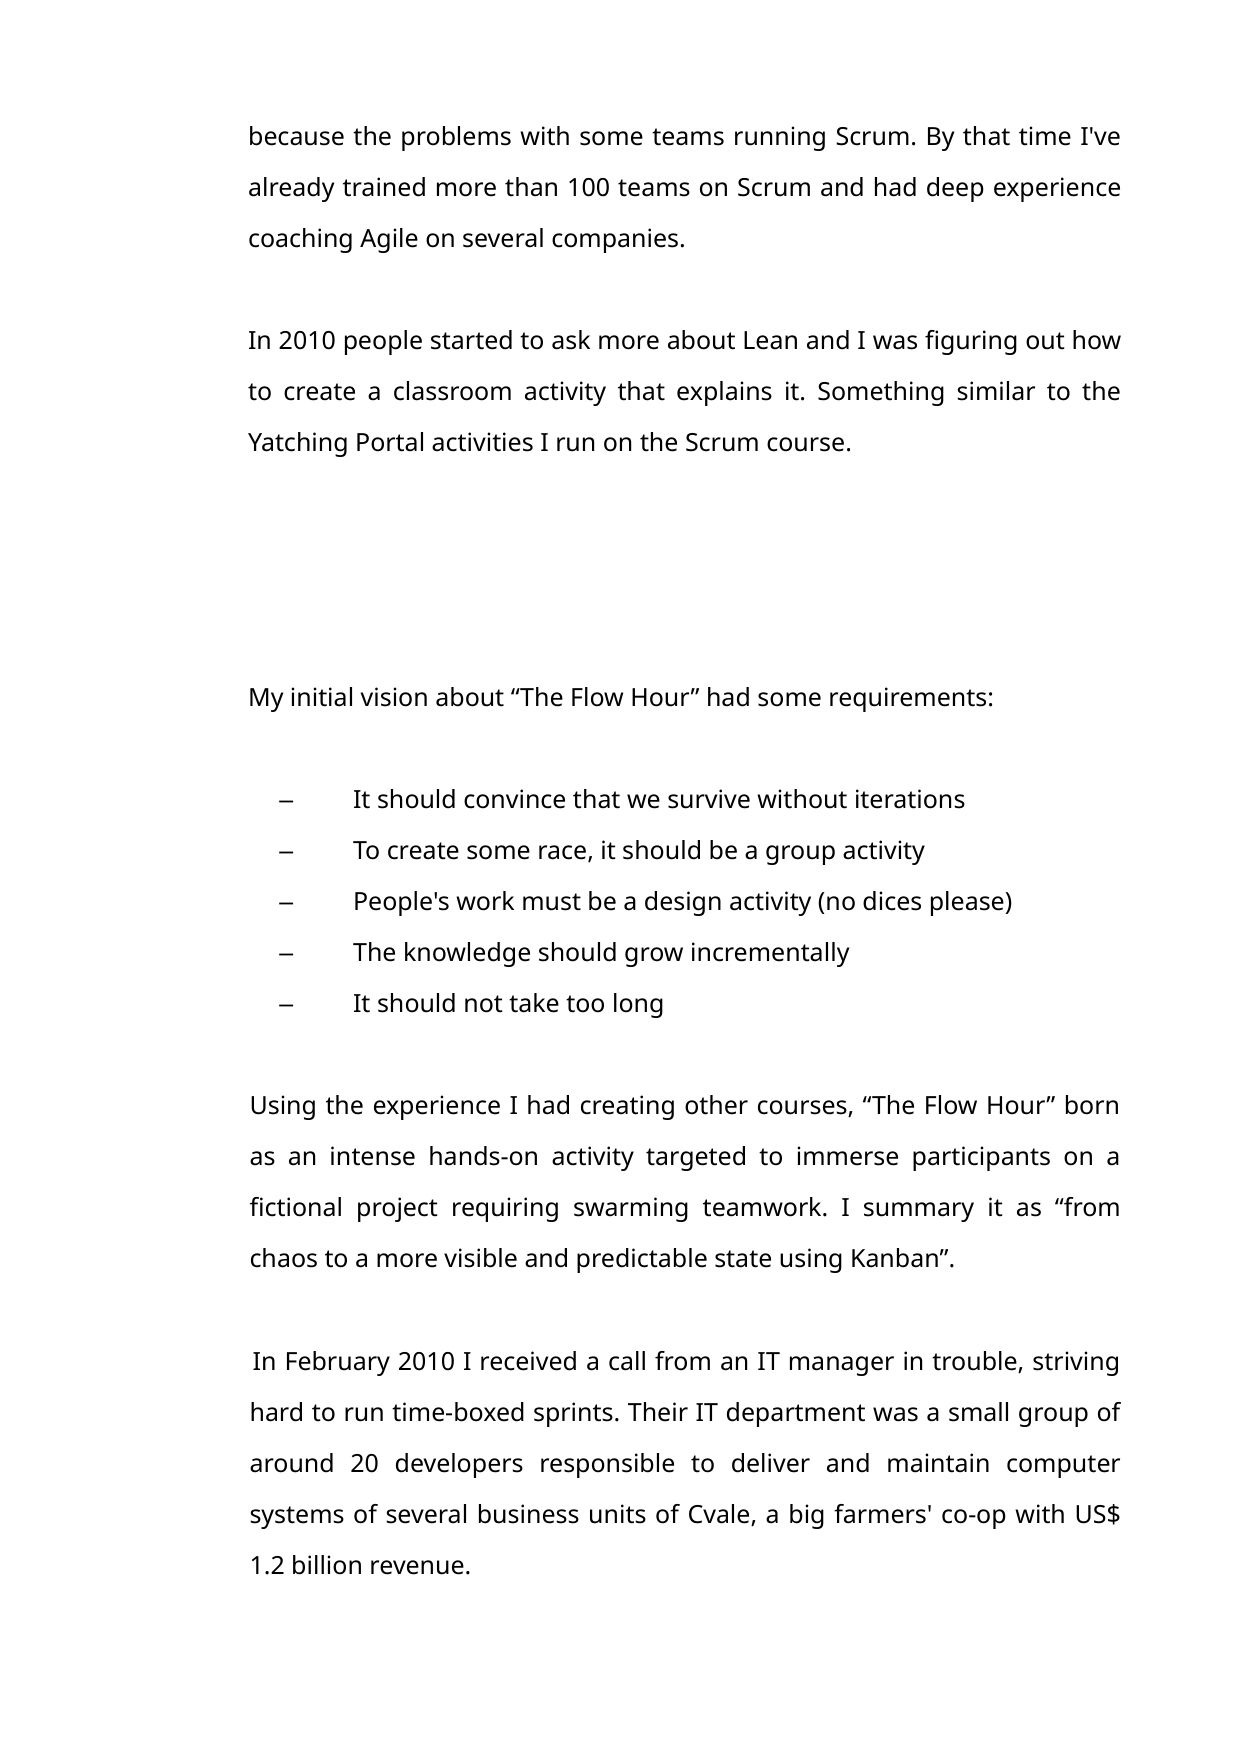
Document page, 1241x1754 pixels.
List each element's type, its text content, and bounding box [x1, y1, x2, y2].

list It should convince that we survive without iterations [279, 782, 1122, 816]
list People's work must be a design activity (no dices please) [279, 884, 1122, 918]
text because the problems with some teams running Scrum. By that time I've already trained more than 100 teams on Scrum and had deep experience coaching Agile on several companies. [248, 118, 1122, 254]
list Using the experience I had creating other courses, “The Flow Hour” born as an intense hands-on activity targeted to immerse participants on a fictional project requiring swarming teamwork. I summary it as “from chaos to a more visible and predictable state using Kanban”. [249, 1088, 1122, 1275]
list The knowledge should grow incrementally [279, 935, 1122, 969]
text In 2010 people started to ask more about Lean and I was figuring out how to create a classroom activity that explains it. Something similar to the Yatching Portal activities I run on the Scrum course. [248, 322, 1122, 458]
text In February 2010 I received a call from an IT manager in trouble, striving hard to run time-boxed sprints. Their IT department was a small group of around 20 developers responsible to deliver and maintain computer systems of several business units of Cvale, a big farmers' co-op with US$ 1.2 billion revenue. [249, 1343, 1122, 1581]
list It should not take too long [279, 986, 1122, 1020]
list To create some race, it should be a group activity [279, 833, 1122, 867]
text My initial vision about “The Flow Hour” had some requirements: [248, 679, 1122, 714]
